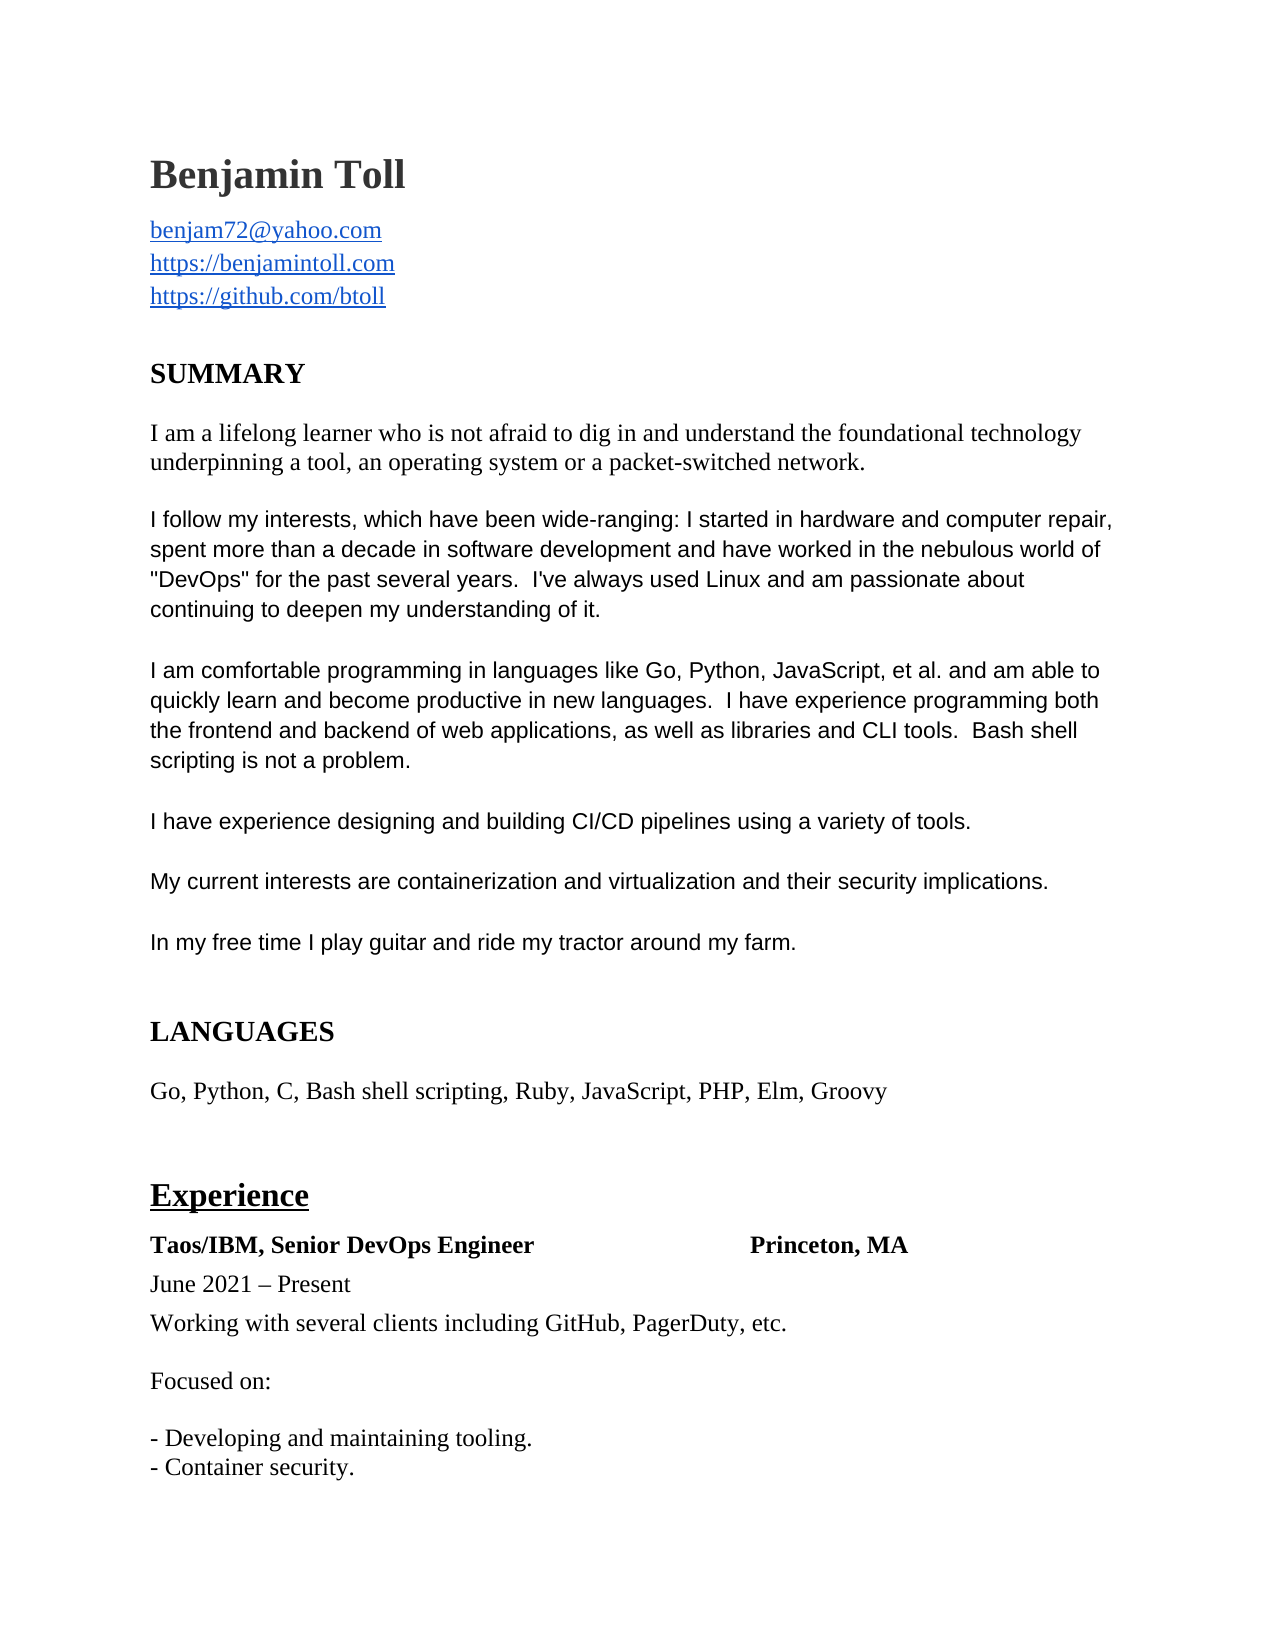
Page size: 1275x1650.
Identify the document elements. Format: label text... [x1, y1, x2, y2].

text In my free time I play guitar and ride my tractor around my farm. [150, 929, 1125, 955]
text SUMMARY [150, 356, 1125, 389]
text I am comfortable programming in languages like Go, Python, JavaScript, et al. and am able to quickly learn and become productive in new languages. I have experience programming both the frontend and backend of web applications, as well as libraries and CLI tools. Bash shell scripting is not a problem. [150, 657, 1125, 774]
text benjam72@yahoo.com [150, 216, 1125, 244]
text Experience [150, 1176, 1125, 1214]
text I have experience designing and building CI/CD pipelines using a variety of tools. [150, 808, 1125, 834]
text Benjamin Toll [150, 150, 1125, 198]
text - Developing and maintaining tooling. [150, 1423, 1125, 1452]
text - Container security. [150, 1452, 1125, 1481]
text Taos/IBM, Senior DevOps Engineer Princeton, MA [150, 1230, 1125, 1259]
text https://benjamintoll.com [150, 248, 1125, 277]
text https://github.com/btoll [150, 281, 1125, 310]
text My current interests are containerization and virtualization and their security implications. [150, 868, 1125, 895]
text I follow my interests, which have been wide-ranging: I started in hardware and computer repair, spent more than a decade in software development and have worked in the nebulous world of "DevOps" for the past several years. I've always used Linux and am passionate about continuing to deepen my understanding of it. [150, 506, 1125, 623]
text Working with several clients including GitHub, PagerDuty, etc. [150, 1308, 1125, 1337]
text LANGUAGES [150, 1014, 1125, 1048]
text June 2021 – Present [150, 1269, 1125, 1298]
text I am a lifelong learner who is not afraid to dig in and understand the foundational technology underpinning a tool, an operating system or a packet-switched network. [150, 418, 1125, 476]
text Go, Python, C, Bash shell scripting, Ruby, JavaScript, PHP, Elm, Groovy [150, 1076, 1125, 1105]
text Focused on: [150, 1366, 1125, 1395]
